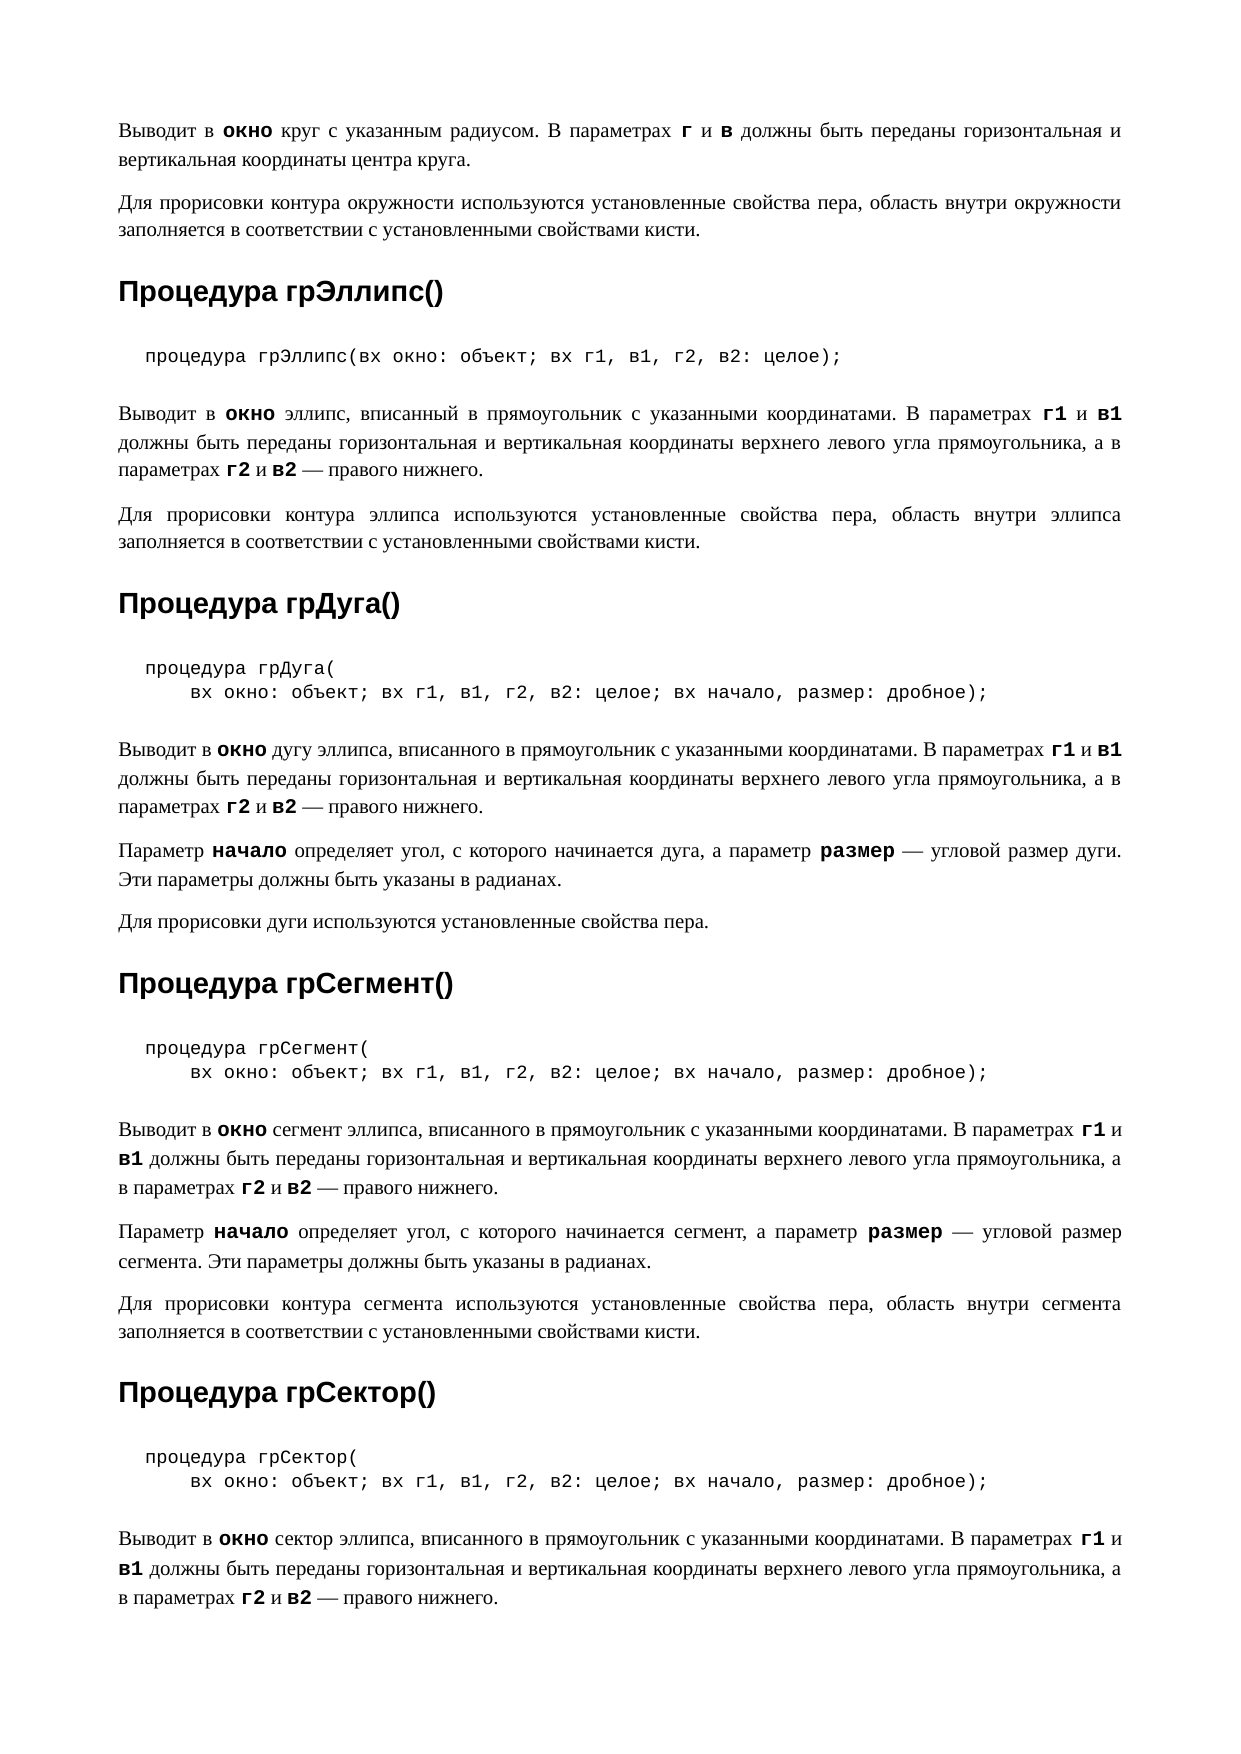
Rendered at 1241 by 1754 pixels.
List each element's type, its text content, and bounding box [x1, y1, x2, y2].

text процедура грДуга( вх окно: объект; вх г1, в1, г2, в2: целое; вх начало, размер: дробное); [136, 649, 1104, 713]
text Выводит в окно дугу эллипса, вписанного в прямоугольник с указанными координатами. В параметрах г1 и в1 должны быть переданы горизонтальная и вертикальная координаты верхнего левого угла прямоугольника, а в параметрах г2 и в2 — правого нижнего. [118, 737, 1122, 819]
text Выводит в окно эллипс, вписанный в прямоугольник с указанными координатами. В параметрах г1 и в1 должны быть переданы горизонтальная и вертикальная координаты верхнего левого угла прямоугольника, а в параметрах г2 и в2 — правого нижнего. [118, 400, 1122, 483]
text процедура грСектор( вх окно: объект; вх г1, в1, г2, в2: целое; вх начало, размер: дробное); [136, 1439, 1104, 1502]
text Выводит в окно круг с указанным радиусом. В параметрах г и в должны быть переданы горизонтальная и вертикальная координаты центра круга. [118, 118, 1122, 171]
subtitle Процедура грЭллипс() [118, 274, 1122, 307]
subtitle Процедура грСектор() [118, 1375, 1122, 1409]
text Для прорисовки контура окружности используются установленные свойства пера, область внутри окружности заполняется в соответствии с установленными свойствами кисти. [118, 189, 1122, 241]
text Для прорисовки дуги используются установленные свойства пера. [118, 909, 1122, 933]
text Для прорисовки контура эллипса используются установленные свойства пера, область внутри эллипса заполняется в соответствии с установленными свойствами кисти. [118, 501, 1122, 553]
text Для прорисовки контура сегмента используются установленные свойства пера, область внутри сегмента заполняется в соответствии с установленными свойствами кисти. [118, 1291, 1122, 1343]
text Параметр начало определяет угол, с которого начинается сегмент, а параметр размер — угловой размер сегмента. Эти параметры должны быть указаны в радианах. [118, 1219, 1122, 1273]
text процедура грЭллипс(вх окно: объект; вх г1, в1, г2, в2: целое); [136, 338, 1104, 377]
text Выводит в окно сектор эллипса, вписанного в прямоугольник с указанными координатами. В параметрах г1 и в1 должны быть переданы горизонтальная и вертикальная координаты верхнего левого угла прямоугольника, а в параметрах г2 и в2 — правого нижнего. [118, 1526, 1122, 1610]
text процедура грСегмент( вх окно: объект; вх г1, в1, г2, в2: целое; вх начало, размер: дробное); [136, 1030, 1104, 1093]
text Выводит в окно сегмент эллипса, вписанного в прямоугольник с указанными координатами. В параметрах г1 и в1 должны быть переданы горизонтальная и вертикальная координаты верхнего левого угла прямоугольника, а в параметрах г2 и в2 — правого нижнего. [118, 1117, 1122, 1201]
subtitle Процедура грДуга() [118, 586, 1122, 619]
subtitle Процедура грСегмент() [118, 966, 1122, 999]
text Параметр начало определяет угол, с которого начинается дуга, а параметр размер — угловой размер дуги. Эти параметры должны быть указаны в радианах. [118, 838, 1122, 891]
